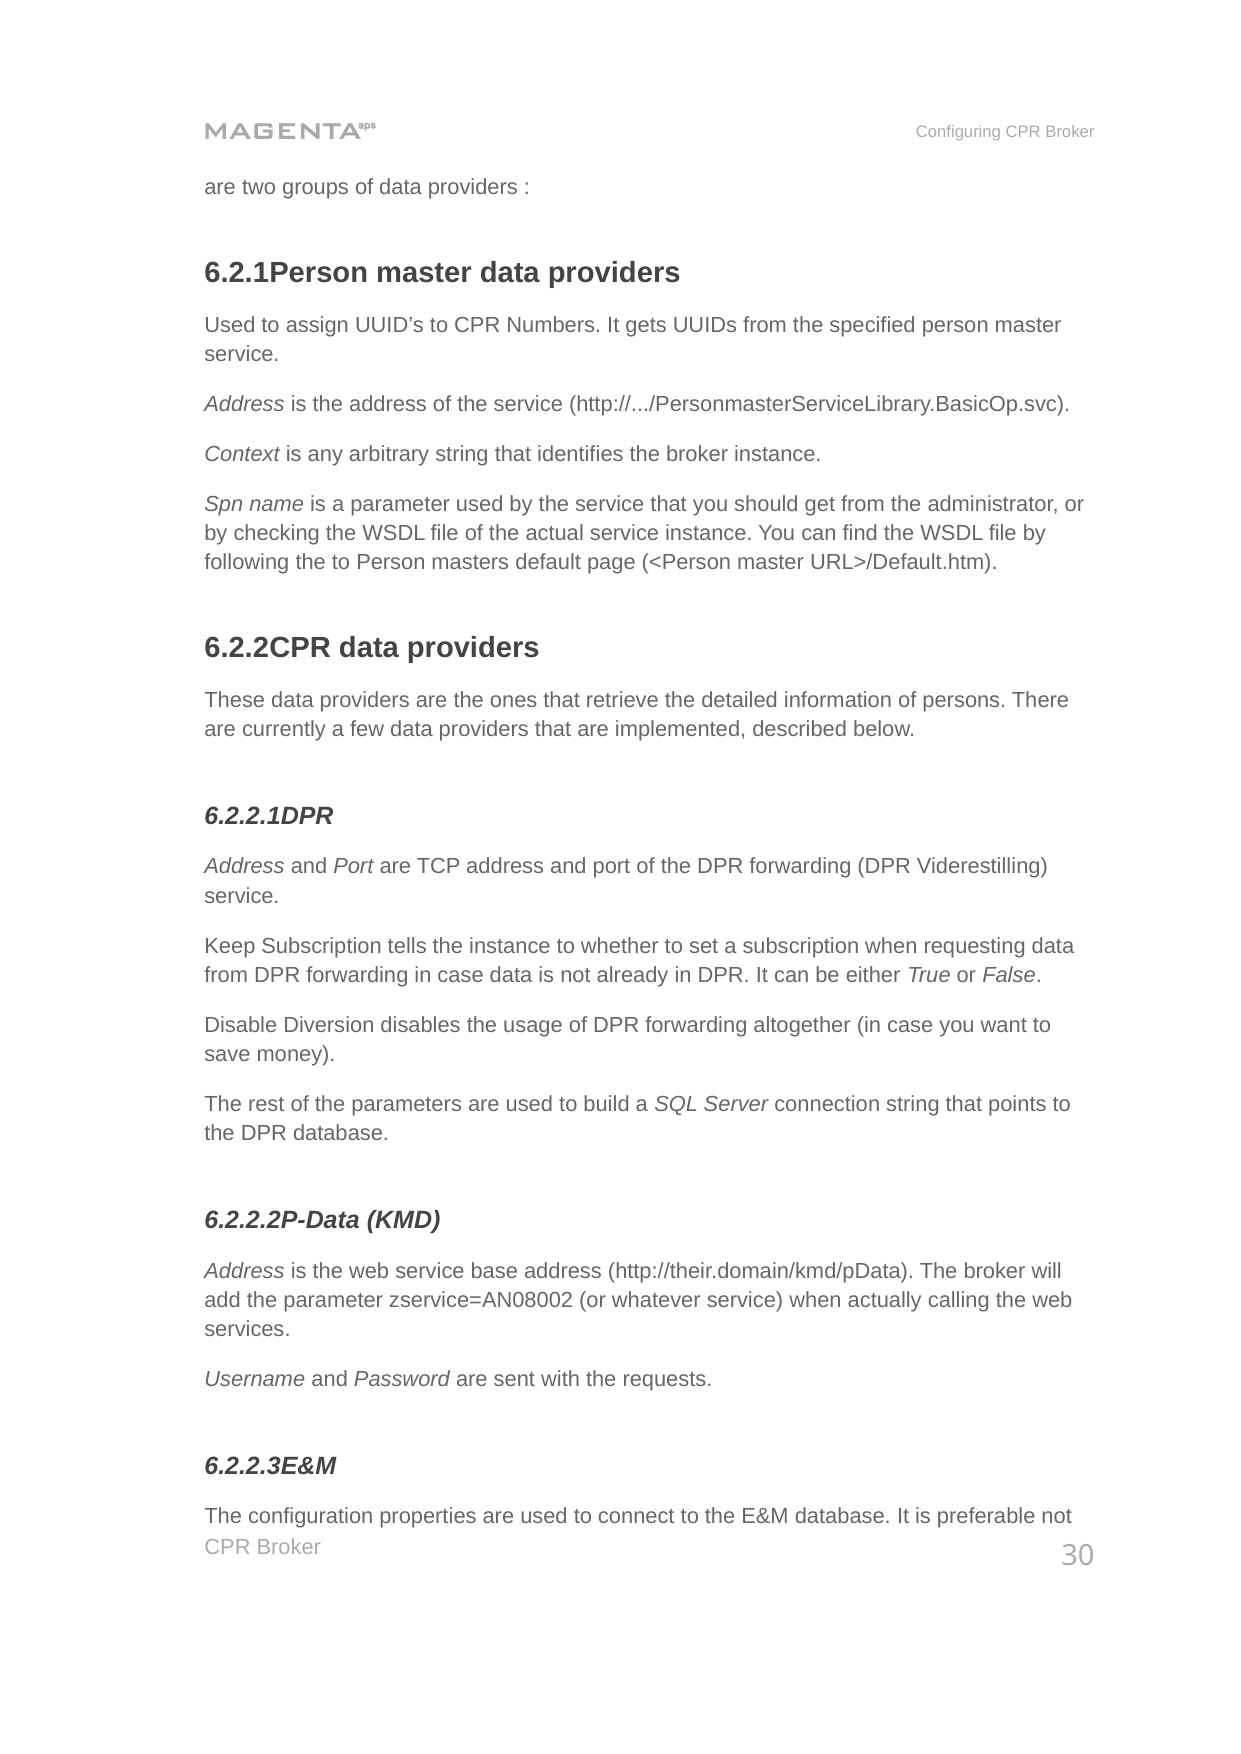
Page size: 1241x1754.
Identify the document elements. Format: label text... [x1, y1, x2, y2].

text Context is any arbitrary string that identifies the broker instance. [204, 438, 1094, 467]
subtitle P-Data (KMD) [204, 1182, 1094, 1240]
text Spn name is a parameter used by the service that you should get from the administrator, or by checking the WSDL file of the actual service instance. You can find the WSDL file by following the to Person masters default page (<Person master URL>/Default.htm). [204, 488, 1094, 576]
text These data providers are the ones that retrieve the detailed information of persons. There are currently a few data providers that are implemented, described below. [204, 684, 1094, 742]
subtitle Person master data providers [204, 236, 1094, 294]
text The rest of the parameters are used to build a SQL Server connection string that points to the DPR database. [204, 1088, 1094, 1146]
text Address and Port are TCP address and port of the DPR forwarding (DPR Viderestilling) service. [204, 851, 1094, 909]
text Username and Password are sent with the requests. [204, 1363, 1094, 1392]
text Disable Diversion disables the usage of DPR forwarding altogether (in case you want to save money). [204, 1009, 1094, 1067]
subtitle DPR [204, 778, 1094, 836]
text Address is the web service base address (http://their.domain/kmd/pData). The broker will add the parameter zservice=AN08002 (or whatever service) when actually calling the web services. [204, 1255, 1094, 1342]
text Address is the address of the service (http://.../PersonmasterServiceLibrary.BasicOp.svc). [204, 388, 1094, 417]
subtitle E&M [204, 1428, 1094, 1486]
subtitle CPR data providers [204, 611, 1094, 669]
text The configuration properties are used to connect to the E&M database. It is preferable not [204, 1501, 1094, 1530]
text Used to assign UUID’s to CPR Numbers. It gets UUIDs from the specified person master service. [204, 309, 1094, 367]
text are two groups of data providers : [204, 171, 1094, 201]
text Keep Subscription tells the instance to whether to set a subscription when requesting data from DPR forwarding in case data is not already in DPR. It can be either True or False. [204, 930, 1094, 988]
